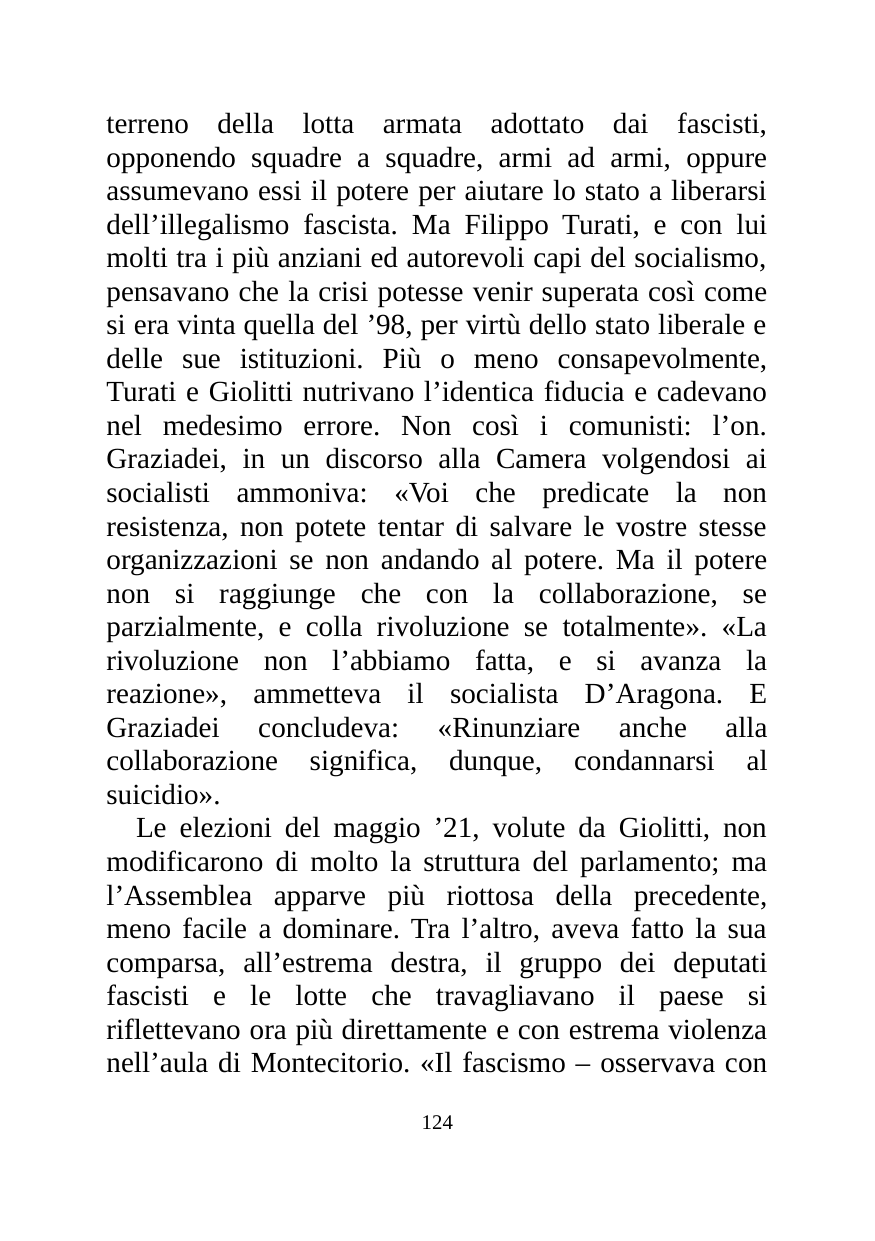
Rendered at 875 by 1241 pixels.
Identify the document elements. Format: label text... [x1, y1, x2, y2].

text terreno della lotta armata adottato dai fascisti, opponendo squadre a squadre, armi ad armi, oppure assumevano essi il potere per aiutare lo stato a liberarsi dell’illegalismo fascista. Ma Filippo Turati, e con lui molti tra i più anziani ed autorevoli capi del socialismo, pensavano che la crisi potesse venir superata così come si era vinta quella del ’98, per virtù dello stato liberale e delle sue istituzioni. Più o meno consapevolmente, Turati e Giolitti nutrivano l’identica fiducia e cadevano nel medesimo errore. Non così i comunisti: l’on. Graziadei, in un discorso alla Camera volgendosi ai socialisti ammoniva: «Voi che predicate la non resistenza, non potete tentar di salvare le vostre stesse organizzazioni se non andando al potere. Ma il potere non si raggiunge che con la collaborazione, se parzialmente, e colla rivoluzione se totalmente». «La rivoluzione non l’abbiamo fatta, e si avanza la reazione», ammetteva il socialista D’Aragona. E Graziadei concludeva: «Rinunziare anche alla collaborazione significa, dunque, condannarsi al suicidio». [106, 106, 768, 811]
text Le elezioni del maggio ’21, volute da Giolitti, non modificarono di molto la struttura del parlamento; ma l’Assemblea apparve più riottosa della precedente, meno facile a dominare. Tra l’altro, aveva fatto la sua comparsa, all’estrema destra, il gruppo dei deputati fascisti e le lotte che travagliavano il paese si riflettevano ora più direttamente e con estrema violenza nell’aula di Montecitorio. «Il fascismo – osservava con [106, 811, 768, 1079]
